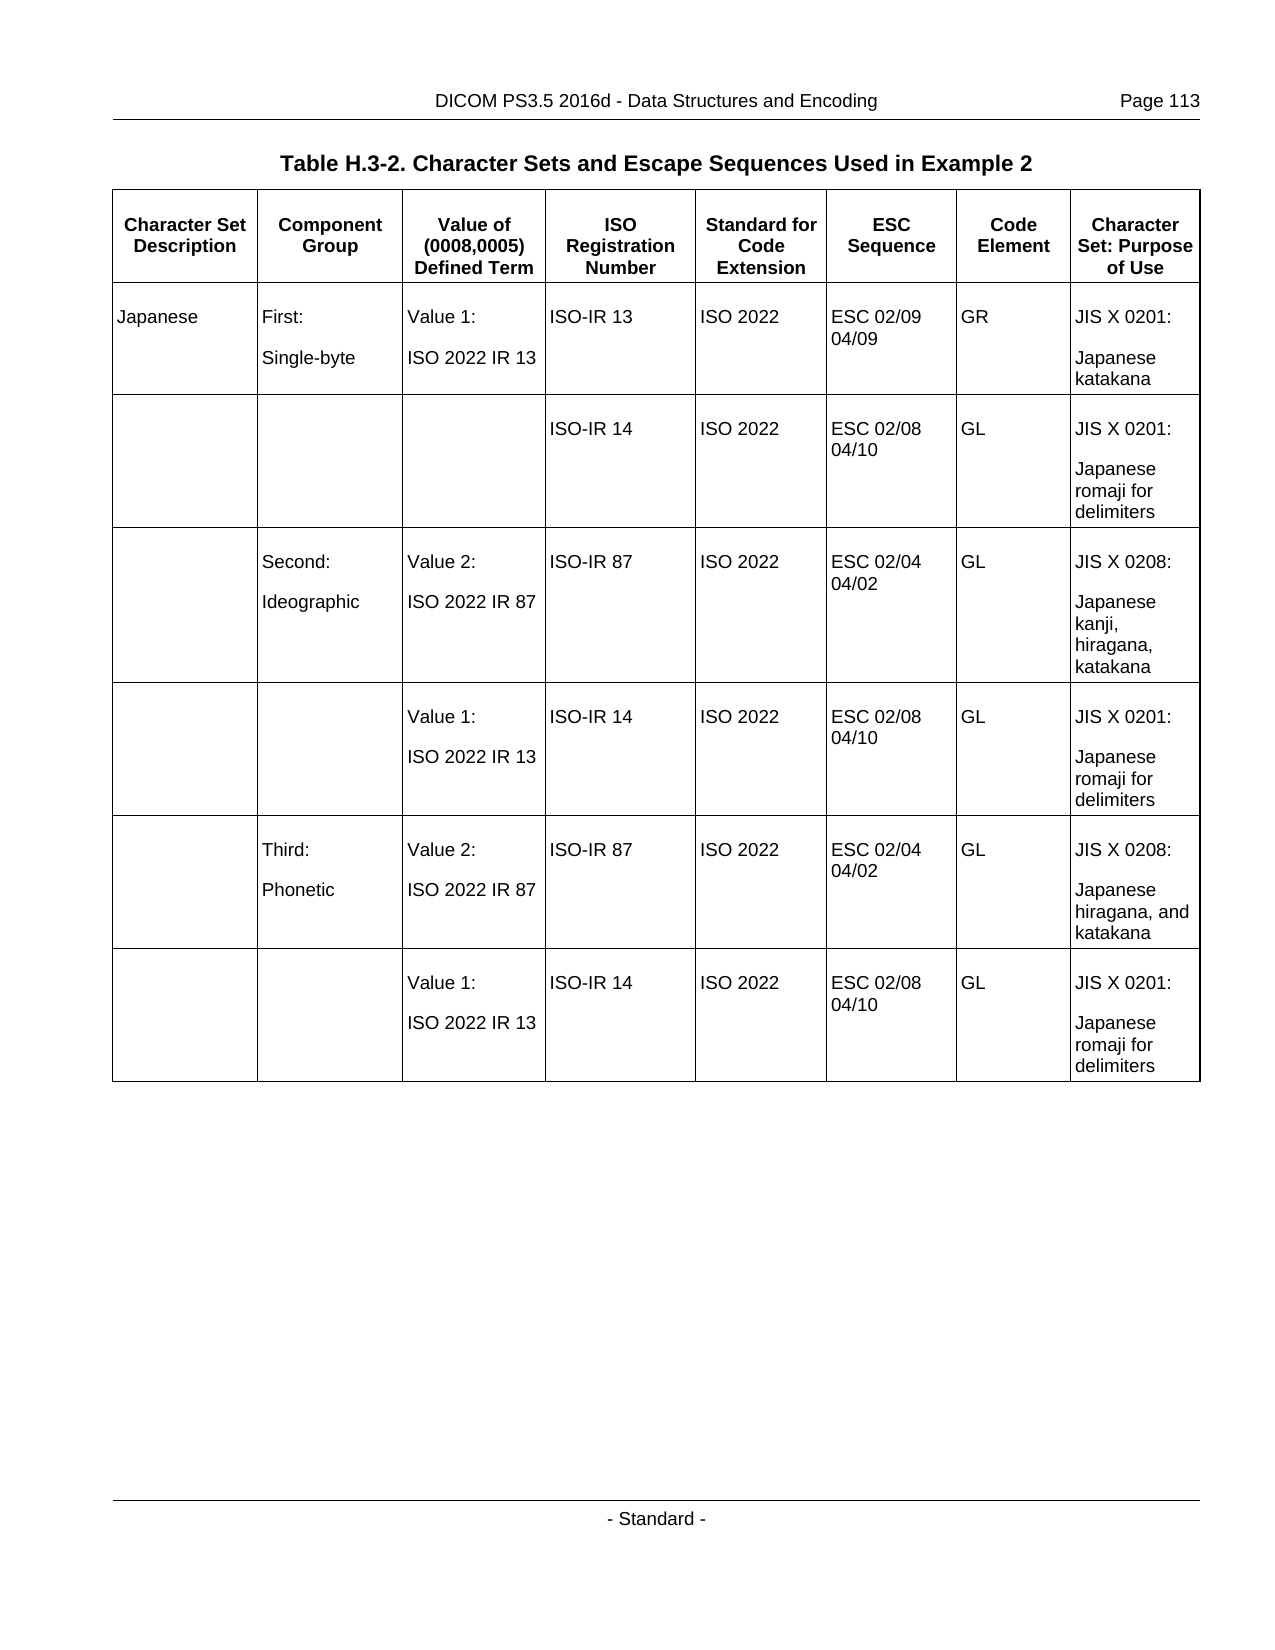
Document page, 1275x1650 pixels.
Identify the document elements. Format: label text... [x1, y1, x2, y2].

table_header Code Element [957, 190, 1070, 282]
table_cell Second: Ideographic [258, 528, 402, 682]
table_cell [113, 683, 257, 815]
table_cell ESC 02/04 04/02 [827, 528, 956, 682]
table_cell GL [957, 395, 1070, 527]
table_cell ISO 2022 [696, 816, 826, 948]
table_cell JIS X 0201: Japanese romaji for delimiters [1071, 395, 1199, 527]
table_cell [258, 683, 402, 815]
table_cell Third: Phonetic [258, 816, 402, 948]
table_cell JIS X 0201: Japanese romaji for delimiters [1071, 949, 1199, 1081]
table_cell ISO 2022 [696, 683, 826, 815]
table_cell [258, 949, 402, 1081]
table_cell Japanese [113, 283, 257, 394]
table_header Value of (0008,0005) Defined Term [403, 190, 545, 282]
table_cell ESC 02/04 04/02 [827, 816, 956, 948]
table_cell JIS X 0208: Japanese hiragana, and katakana [1071, 816, 1199, 948]
table_cell Value 1: ISO 2022 IR 13 [403, 283, 545, 394]
table_cell ISO-IR 87 [546, 816, 695, 948]
table_cell [113, 395, 257, 527]
table_cell [258, 395, 402, 527]
table_cell First: Single-byte [258, 283, 402, 394]
table_cell JIS X 0208: Japanese kanji, hiragana, katakana [1071, 528, 1199, 682]
table_cell ESC 02/08 04/10 [827, 949, 956, 1081]
table_header ESC Sequence [827, 190, 956, 282]
table_cell [113, 816, 257, 948]
table_cell [403, 395, 545, 527]
table_cell ESC 02/09 04/09 [827, 283, 956, 394]
table_cell ISO 2022 [696, 528, 826, 682]
table_header Character Set Description [113, 190, 257, 282]
table_cell ISO-IR 14 [546, 683, 695, 815]
table_cell ISO-IR 13 [546, 283, 695, 394]
table_cell JIS X 0201: Japanese katakana [1071, 283, 1199, 394]
table_cell ESC 02/08 04/10 [827, 395, 956, 527]
table_cell ISO-IR 14 [546, 395, 695, 527]
table_cell Value 1: ISO 2022 IR 13 [403, 683, 545, 815]
table_cell GR [957, 283, 1070, 394]
table_cell GL [957, 816, 1070, 948]
table_cell GL [957, 528, 1070, 682]
table_cell ISO 2022 [696, 949, 826, 1081]
text Table H.3-2. Character Sets and Escape Sequences Used in Example 2 [112, 150, 1200, 176]
table_cell JIS X 0201: Japanese romaji for delimiters [1071, 683, 1199, 815]
table_header Character Set: Purpose of Use [1071, 190, 1199, 282]
table_cell ISO-IR 14 [546, 949, 695, 1081]
table_cell GL [957, 683, 1070, 815]
table_cell ISO 2022 [696, 395, 826, 527]
table_header ISO Registration Number [546, 190, 695, 282]
table_header Component Group [258, 190, 402, 282]
table_cell GL [957, 949, 1070, 1081]
table_cell Value 2: ISO 2022 IR 87 [403, 528, 545, 682]
table_cell Value 2: ISO 2022 IR 87 [403, 816, 545, 948]
table_cell ISO-IR 87 [546, 528, 695, 682]
table_cell [113, 528, 257, 682]
table_cell ISO 2022 [696, 283, 826, 394]
table_cell Value 1: ISO 2022 IR 13 [403, 949, 545, 1081]
table_cell [113, 949, 257, 1081]
table_header Standard for Code Extension [696, 190, 826, 282]
table_cell ESC 02/08 04/10 [827, 683, 956, 815]
